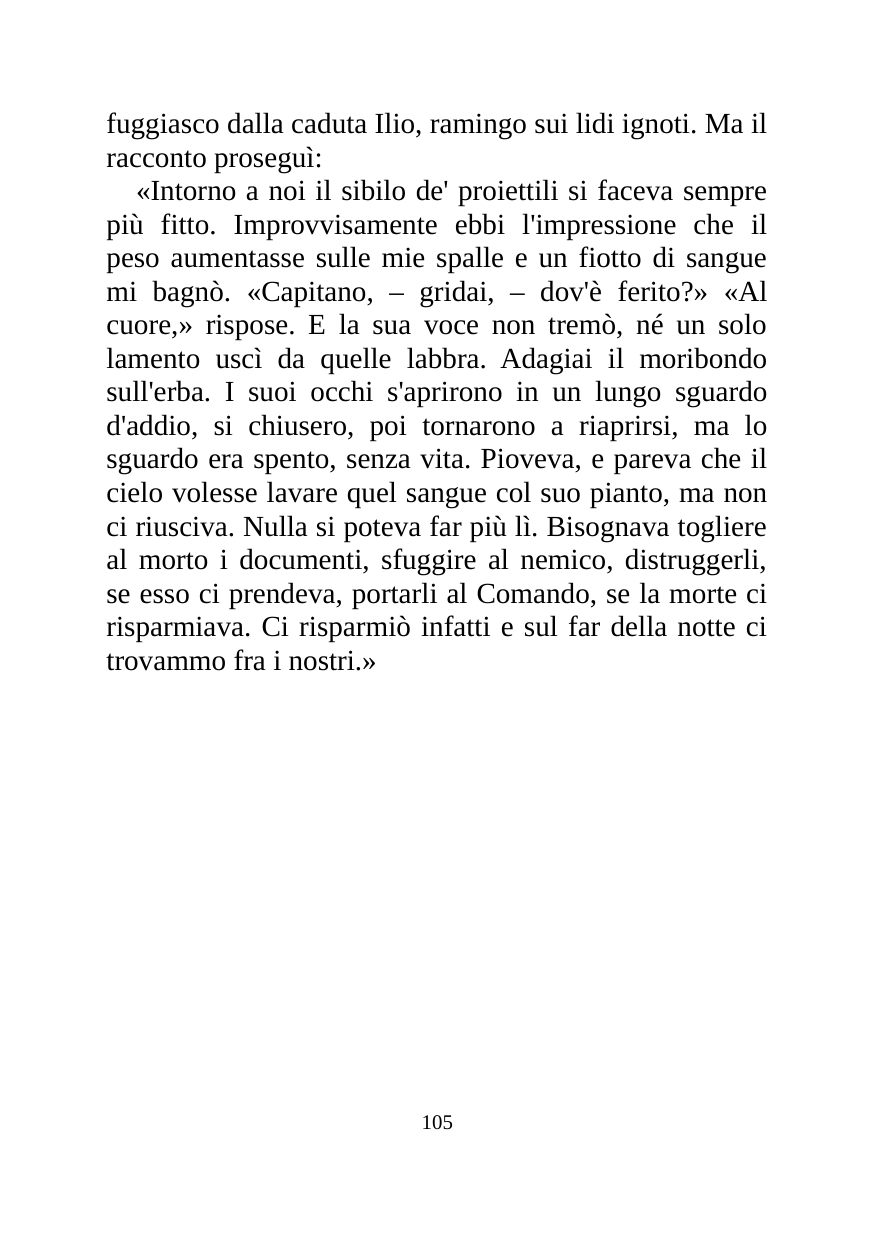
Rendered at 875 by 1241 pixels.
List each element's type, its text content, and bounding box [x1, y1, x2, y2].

text «Intorno a noi il sibilo de' proiettili si faceva sempre più fitto. Improvvisamente ebbi l'impressione che il peso aumentasse sulle mie spalle e un fiotto di sangue mi bagnò. «Capitano, – gridai, – dov'è ferito?» «Al cuore,» rispose. E la sua voce non tremò, né un solo lamento uscì da quelle labbra. Adagiai il moribondo sull'erba. I suoi occhi s'aprirono in un lungo sguardo d'addio, si chiusero, poi tornarono a riaprirsi, ma lo sguardo era spento, senza vita. Pioveva, e pareva che il cielo volesse lavare quel sangue col suo pianto, ma non ci riusciva. Nulla si poteva far più lì. Bisognava togliere al morto i documenti, sfuggire al nemico, distruggerli, se esso ci prendeva, portarli al Comando, se la morte ci risparmiava. Ci risparmiò infatti e sul far della notte ci trovammo fra i nostri.» [106, 173, 768, 676]
text fuggiasco dalla caduta Ilio, ramingo sui lidi ignoti. Ma il racconto proseguì: [106, 106, 768, 173]
